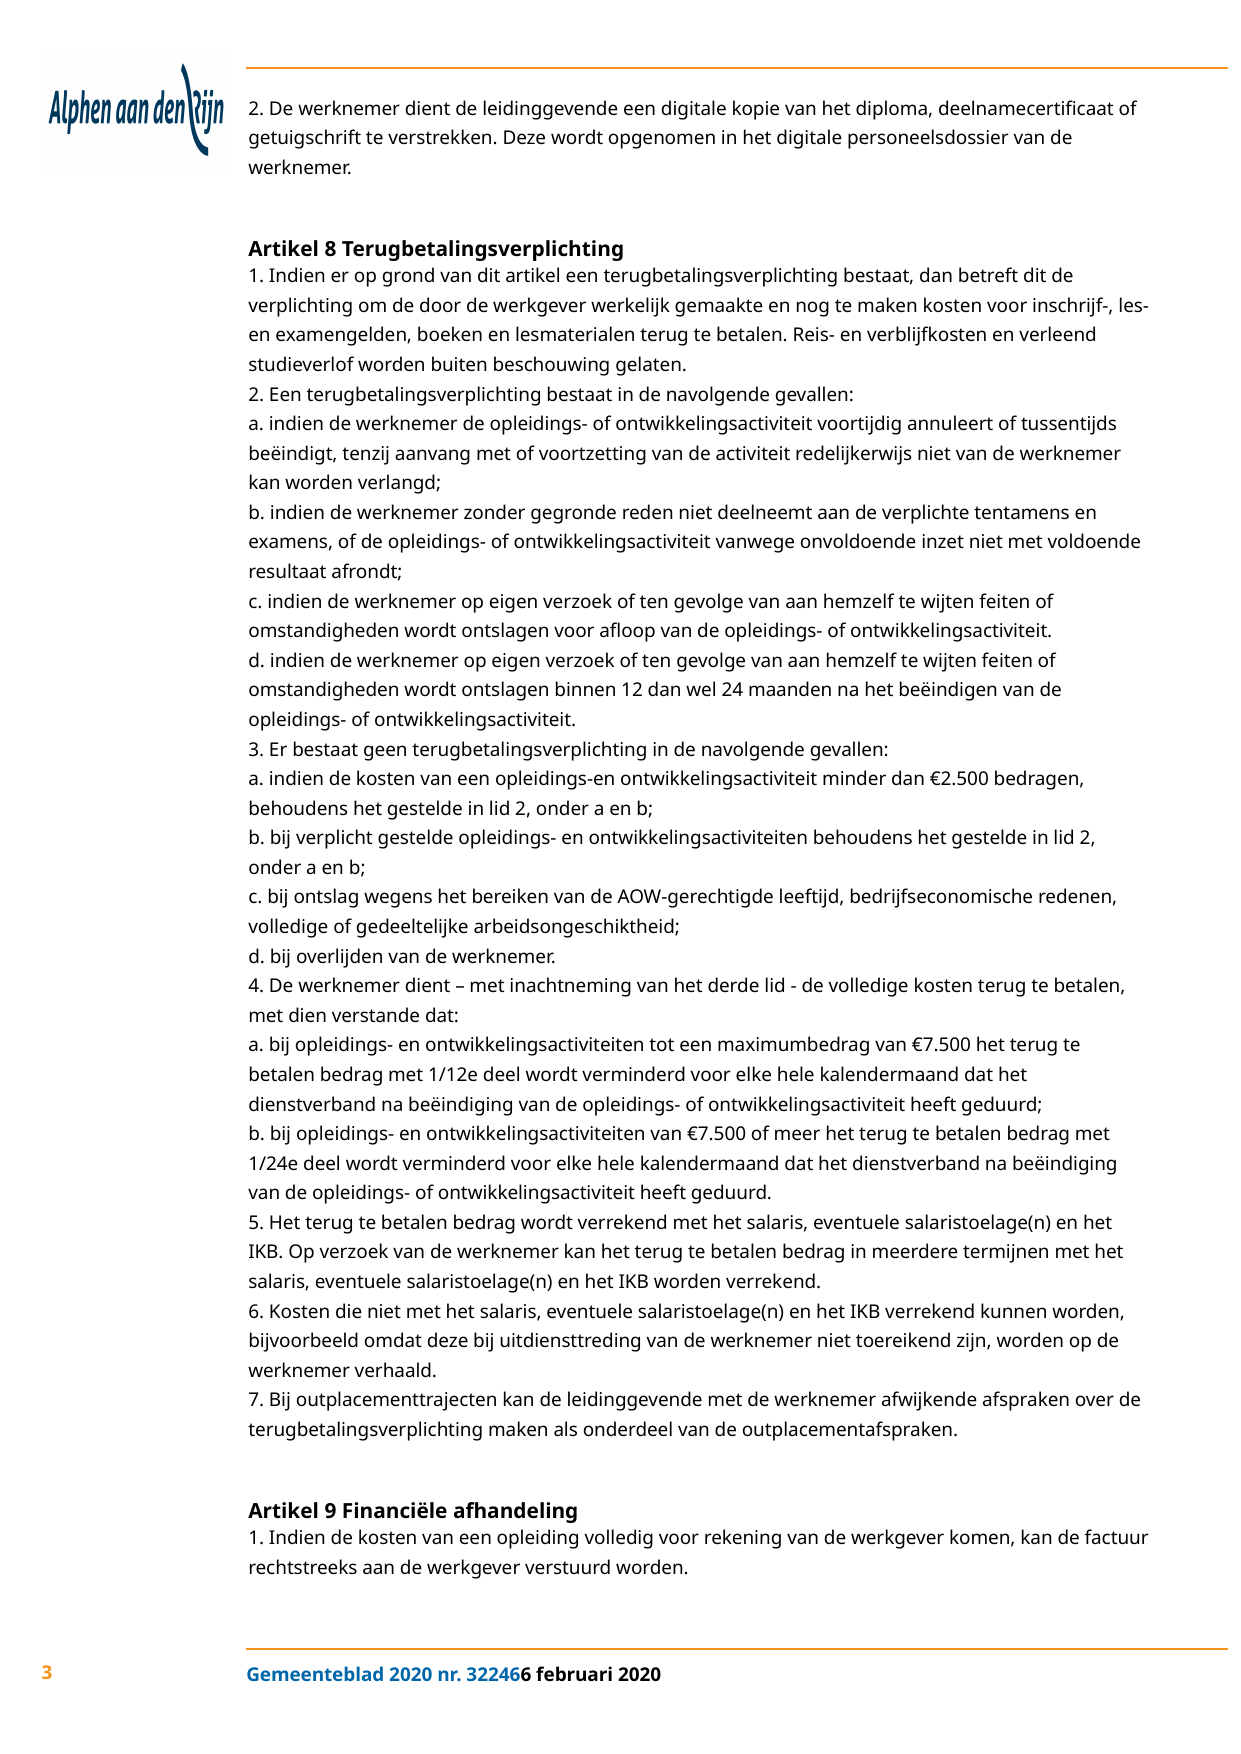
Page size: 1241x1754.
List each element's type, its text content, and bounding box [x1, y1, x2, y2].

text 1. Indien de kosten van een opleiding volledig voor rekening van de werkgever komen, kan de factuur rechtstreeks aan de werkgever verstuurd worden. [248, 1524, 1152, 1580]
text 4. De werknemer dient – met inachtneming van het derde lid - de volledige kosten terug te betalen, met dien verstande dat: [248, 972, 1152, 1028]
text a. indien de werknemer de opleidings- of ontwikkelingsactiviteit voortijdig annuleert of tussentijds beëindigt, tenzij aanvang met of voortzetting van de activiteit redelijkerwijs niet van de werknemer kan worden verlangd; [248, 410, 1152, 495]
text a. bij opleidings- en ontwikkelingsactiviteiten tot een maximumbedrag van €7.500 het terug te betalen bedrag met 1/12e deel wordt verminderd voor elke hele kalendermaand dat het dienstverband na beëindiging van de opleidings- of ontwikkelingsactiviteit heeft geduurd; [248, 1032, 1152, 1116]
text b. bij opleidings- en ontwikkelingsactiviteiten van €7.500 of meer het terug te betalen bedrag met 1/24e deel wordt verminderd voor elke hele kalendermaand dat het dienstverband na beëindiging van de opleidings- of ontwikkelingsactiviteit heeft geduurd. [248, 1120, 1152, 1205]
text 2. De werknemer dient de leidinggevende een digitale kopie van het diploma, deelnamecertificaat of getuigschrift te verstrekken. Deze wordt opgenomen in het digitale personeelsdossier van de werknemer. [248, 95, 1152, 180]
text d. indien de werknemer op eigen verzoek of ten gevolge van aan hemzelf te wijten feiten of omstandigheden wordt ontslagen binnen 12 dan wel 24 maanden na het beëindigen van de opleidings- of ontwikkelingsactiviteit. [248, 647, 1152, 732]
text c. bij ontslag wegens het bereiken van de AOW-gerechtigde leeftijd, bedrijfseconomische redenen, volledige of gedeeltelijke arbeidsongeschiktheid; [248, 884, 1152, 939]
text 7. Bij outplacementtrajecten kan de leidinggevende met de werknemer afwijkende afspraken over de terugbetalingsverplichting maken als onderdeel van de outplacementafspraken. [248, 1387, 1152, 1442]
text 1. Indien er op grond van dit artikel een terugbetalingsverplichting bestaat, dan betreft dit de verplichting om de door de werkgever werkelijk gemaakte en nog te maken kosten voor inschrijf-, les- en examengelden, boeken en lesmaterialen terug te betalen. Reis- en verblijfkosten en verleend studieverlof worden buiten beschouwing gelaten. [248, 262, 1152, 377]
text Artikel 8 Terugbetalingsverplichting [248, 234, 1152, 262]
text b. bij verplicht gestelde opleidings- en ontwikkelingsactiviteiten behoudens het gestelde in lid 2, onder a en b; [248, 824, 1152, 880]
text 6. Kosten die niet met het salaris, eventuele salaristoelage(n) en het IKB verrekend kunnen worden, bijvoorbeeld omdat deze bij uitdiensttreding van de werknemer niet toereikend zijn, worden op de werknemer verhaald. [248, 1298, 1152, 1383]
text c. indien de werknemer op eigen verzoek of ten gevolge van aan hemzelf te wijten feiten of omstandigheden wordt ontslagen voor afloop van de opleidings- of ontwikkelingsactiviteit. [248, 588, 1152, 643]
text a. indien de kosten van een opleidings-en ontwikkelingsactiviteit minder dan €2.500 bedragen, behoudens het gestelde in lid 2, onder a en b; [248, 765, 1152, 821]
picture [41, 47, 231, 172]
text d. bij overlijden van de werknemer. [248, 943, 1152, 968]
text Artikel 9 Financiële afhandeling [248, 1496, 1152, 1524]
text 5. Het terug te betalen bedrag wordt verrekend met het salaris, eventuele salaristoelage(n) en het IKB. Op verzoek van de werknemer kan het terug te betalen bedrag in meerdere termijnen met het salaris, eventuele salaristoelage(n) en het IKB worden verrekend. [248, 1209, 1152, 1294]
text 3. Er bestaat geen terugbetalingsverplichting in de navolgende gevallen: [248, 736, 1152, 761]
text b. indien de werknemer zonder gegronde reden niet deelneemt aan de verplichte tentamens en examens, of de opleidings- of ontwikkelingsactiviteit vanwege onvoldoende inzet niet met voldoende resultaat afrondt; [248, 499, 1152, 584]
text 2. Een terugbetalingsverplichting bestaat in de navolgende gevallen: [248, 381, 1152, 406]
